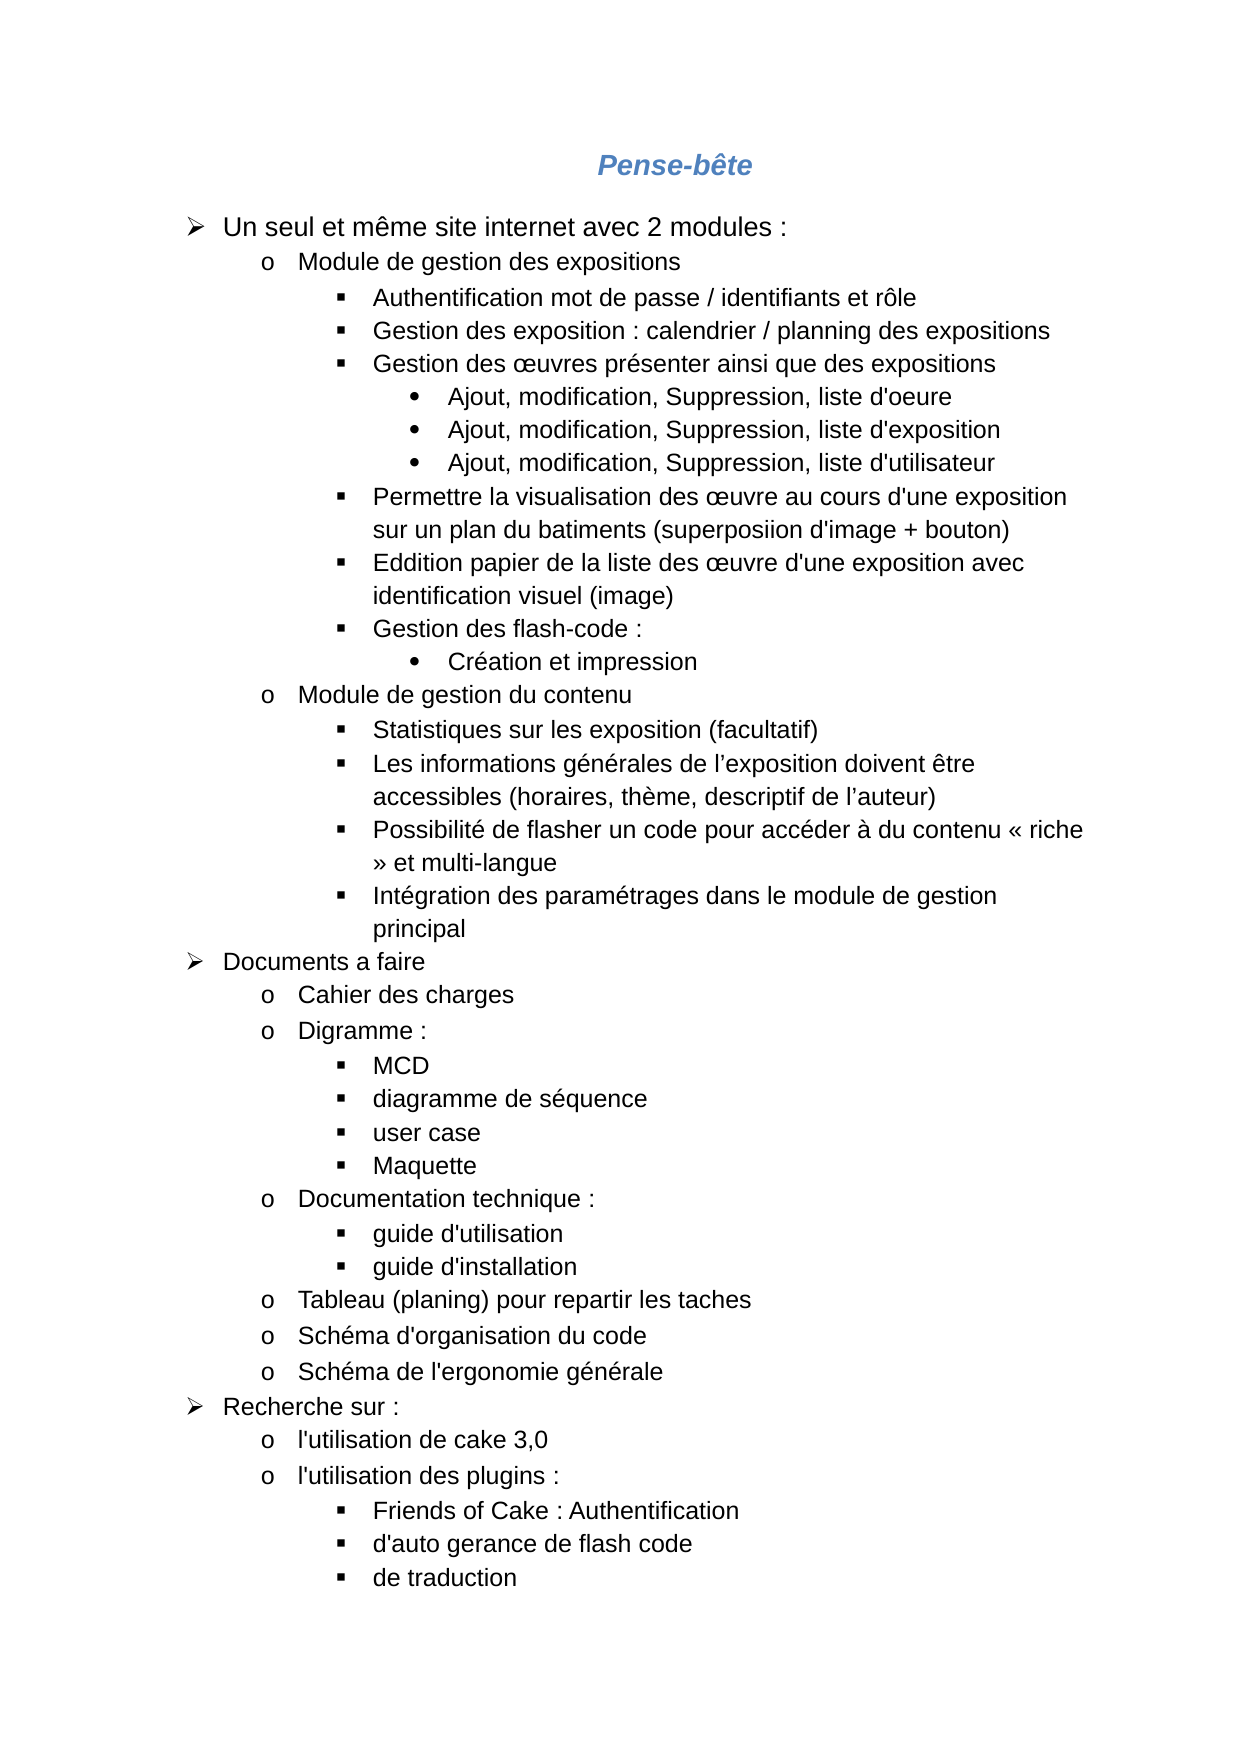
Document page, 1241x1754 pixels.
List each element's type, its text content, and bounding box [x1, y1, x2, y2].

list Permettre la visualisation des œuvre au cours d'une exposition sur un plan du batiments (superposiion d'image + bouton) [335, 481, 1093, 543]
list Les informations générales de l’exposition doivent être accessibles (horaires, thème, descriptif de l’auteur) [335, 749, 1093, 811]
list Intégration des paramétrages dans le module de gestion principal [335, 881, 1093, 943]
list Friends of Cake : Authentification [335, 1496, 1093, 1525]
list diagramme de séquence [335, 1084, 1093, 1113]
list Gestion des exposition : calendrier / planning des expositions [335, 316, 1093, 345]
list Ajout, modification, Suppression, liste d'oeure [410, 382, 1093, 411]
list Ajout, modification, Suppression, liste d'exposition [410, 415, 1093, 444]
list Module de gestion des expositions [260, 247, 1093, 278]
list Schéma d'organisation du code [260, 1321, 1093, 1352]
list Création et impression [410, 647, 1093, 676]
list Ajout, modification, Suppression, liste d'utilisateur [410, 448, 1093, 477]
list Cahier des charges [260, 980, 1093, 1011]
list Tableau (planing) pour repartir les taches [260, 1286, 1093, 1316]
list Un seul et même site internet avec 2 modules : [185, 211, 1093, 242]
list l'utilisation de cake 3,0 [260, 1425, 1093, 1456]
list Gestion des flash-code : [335, 614, 1093, 643]
list Module de gestion du contenu [260, 680, 1093, 711]
list Gestion des œuvres présenter ainsi que des expositions [335, 349, 1093, 378]
list Maquette [335, 1151, 1093, 1179]
list guide d'utilisation [335, 1219, 1093, 1248]
list Statistiques sur les exposition (facultatif) [335, 716, 1093, 744]
list Schéma de l'ergonomie générale [260, 1357, 1093, 1387]
text Pense-bête [260, 148, 1093, 181]
list d'auto gerance de flash code [335, 1529, 1093, 1558]
list Documentation technique : [260, 1184, 1093, 1215]
list Eddition papier de la liste des œuvre d'une exposition avec identification visuel (image) [335, 548, 1093, 609]
list Documents a faire [185, 947, 1093, 976]
list de traduction [335, 1562, 1093, 1591]
list Authentification mot de passe / identifiants et rôle [335, 283, 1093, 312]
list Digramme : [260, 1016, 1093, 1047]
list Possibilité de flasher un code pour accéder à du contenu « riche » et multi-langue [335, 815, 1093, 877]
list l'utilisation des plugins : [260, 1461, 1093, 1492]
list guide d'installation [335, 1252, 1093, 1281]
list user case [335, 1117, 1093, 1146]
list MCD [335, 1051, 1093, 1080]
list Recherche sur : [185, 1392, 1093, 1421]
